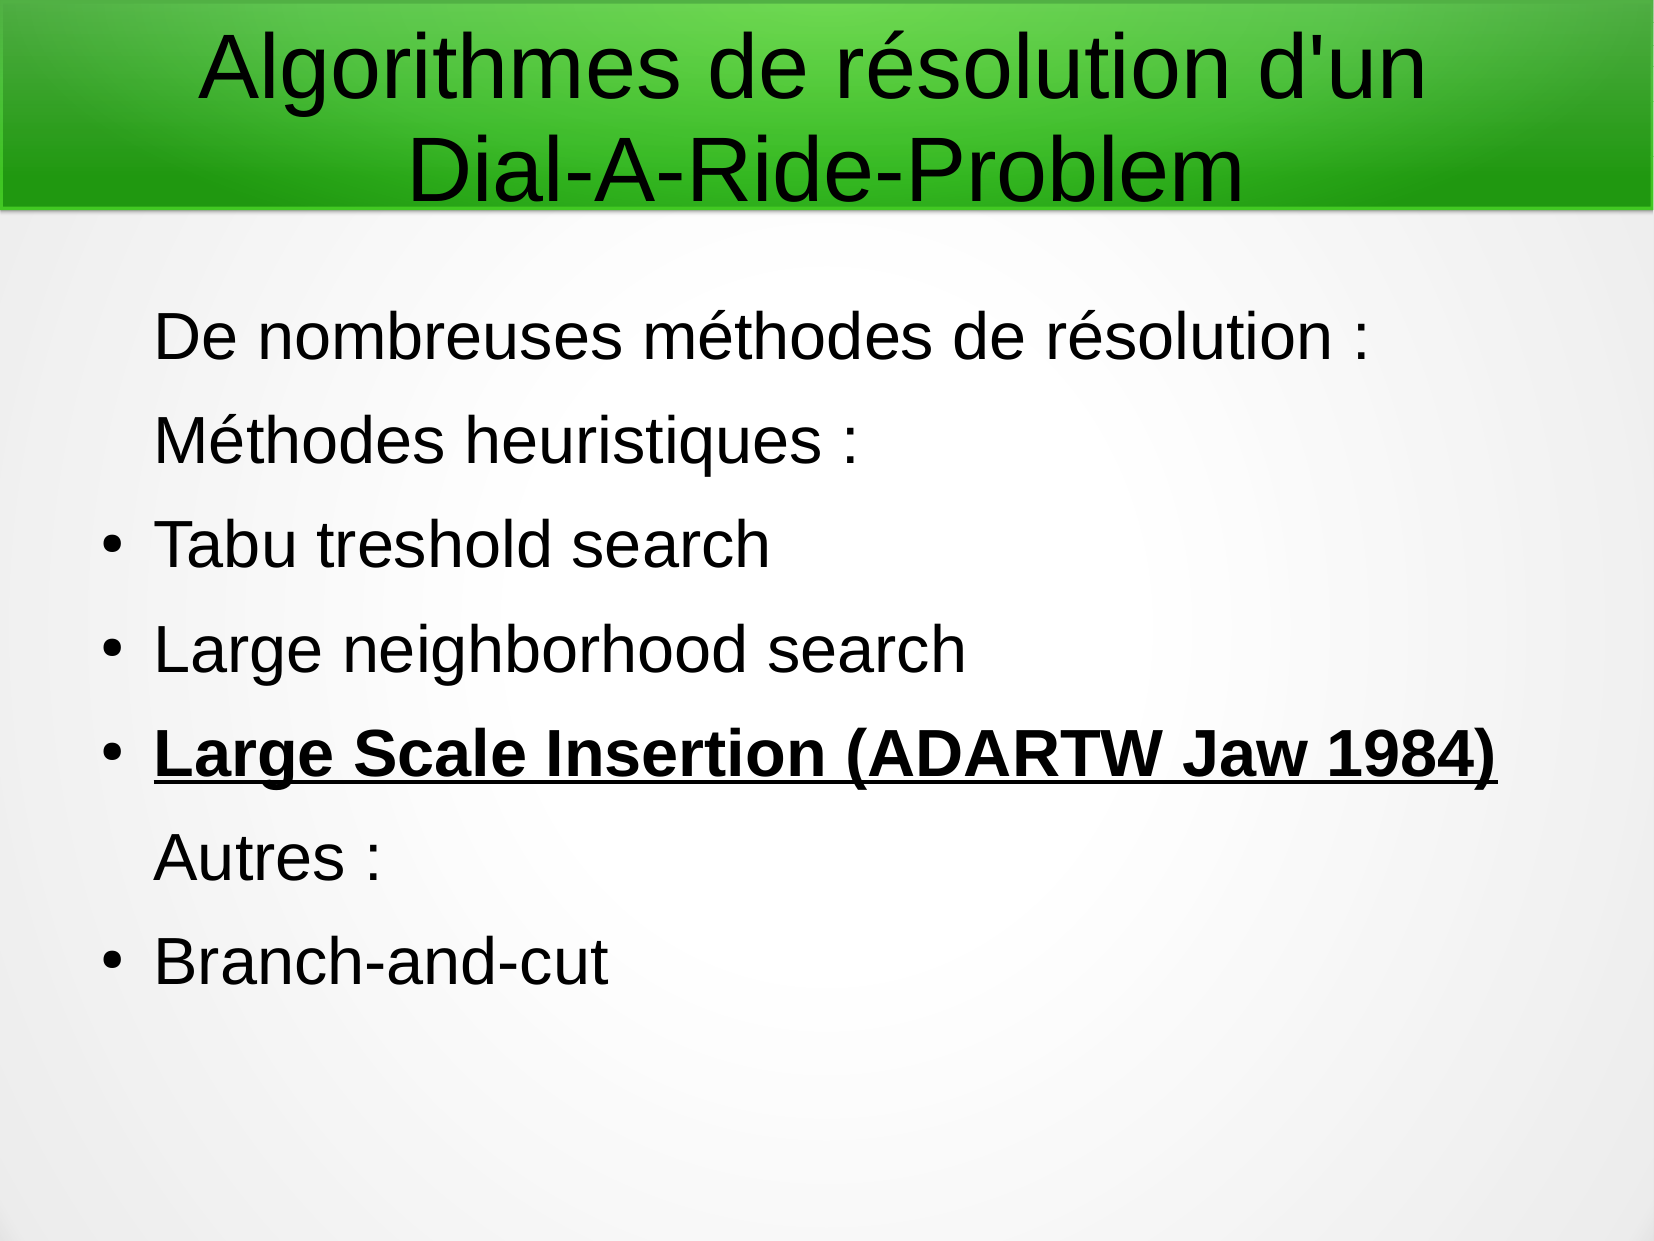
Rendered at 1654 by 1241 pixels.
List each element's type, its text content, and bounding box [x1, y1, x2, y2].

list De nombreuses méthodes de résolution : Méthodes heuristiques : Tabu treshold search Large neighborhood search Large Scale Insertion (ADARTW Jaw 1984) Autres : Branch-and-cut [82, 299, 1571, 1019]
title Algorithmes de résolution d'un Dial-A-Ride-Problem [82, 15, 1571, 221]
